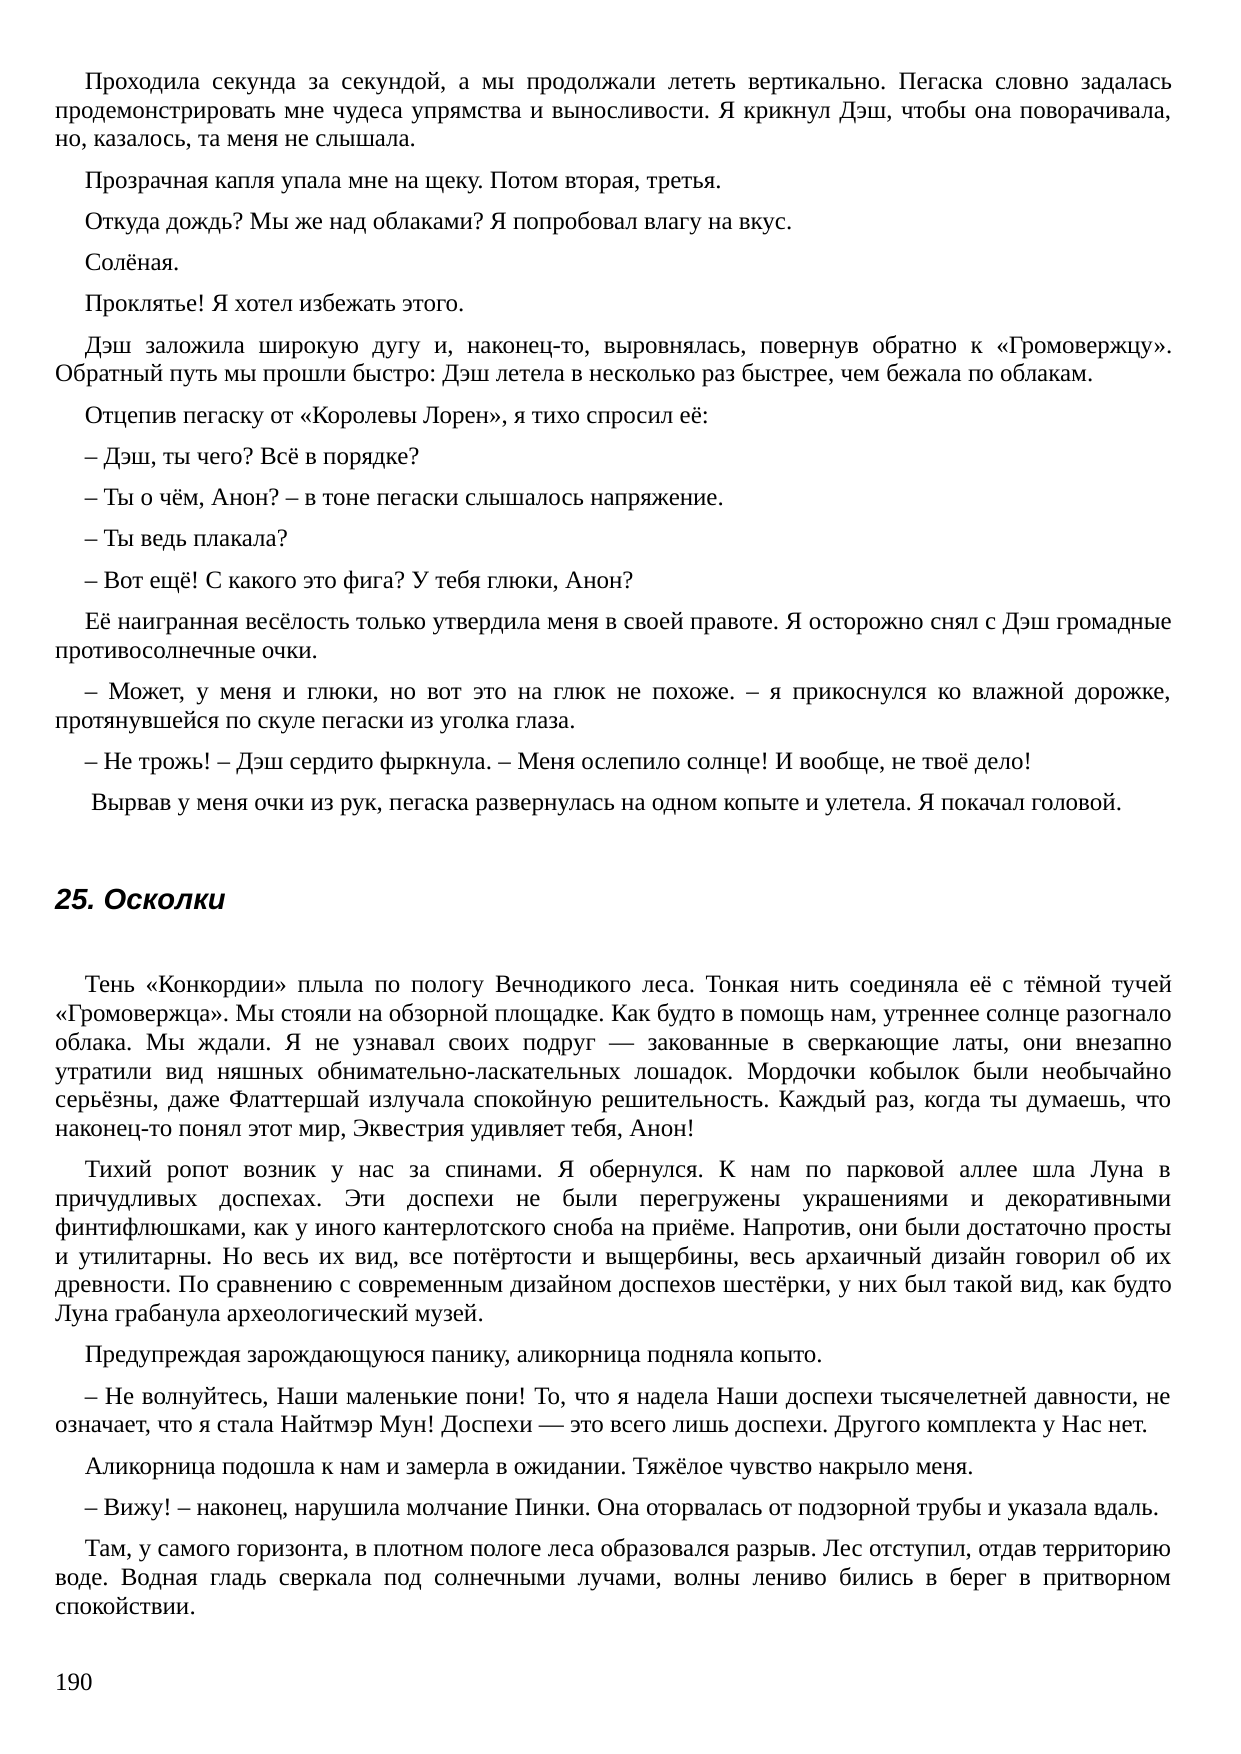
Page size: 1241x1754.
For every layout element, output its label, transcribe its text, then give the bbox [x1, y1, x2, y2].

text – Вот ещё! С какого это фига? У тебя глюки, Анон? [55, 565, 1173, 593]
text Откуда дождь? Мы же над облаками? Я попробовал влагу на вкус. [55, 206, 1173, 235]
text – Ты ведь плакала? [55, 523, 1173, 552]
text Проходила секунда за секундой, а мы продолжали лететь вертикально. Пегаска словно задалась продемонстрировать мне чудеса упрямства и выносливости. Я крикнул Дэш, чтобы она поворачивала, но, казалось, та меня не слышала. [55, 66, 1173, 152]
text – Дэш, ты чего? Всё в порядке? [55, 441, 1173, 470]
text Тихий ропот возник у нас за спинами. Я обернулся. К нам по парковой аллее шла Луна в причудливых доспехах. Эти доспехи не были перегружены украшениями и декоративными финтифлюшками, как у иного кантерлотского сноба на приёме. Напротив, они были достаточно просты и утилитарны. Но весь их вид, все потёртости и выщербины, весь архаичный дизайн говорил об их древности. По сравнению с современным дизайном доспехов шестёрки, у них был такой вид, как будто Луна грабанула археологический музей. [55, 1154, 1173, 1327]
subtitle 25. Осколки [55, 882, 1173, 916]
text – Вижу! – наконец, нарушила молчание Пинки. Она оторвалась от подзорной трубы и указала вдаль. [55, 1492, 1173, 1521]
text Проклятье! Я хотел избежать этого. [55, 288, 1173, 317]
text Отцепив пегаску от «Королевы Лорен», я тихо спросил её: [55, 400, 1173, 428]
text Вырвав у меня очки из рук, пегаска развернулась на одном копыте и улетела. Я покачал головой. [55, 787, 1173, 816]
text Дэш заложила широкую дугу и, наконец-то, выровнялась, повернув обратно к «Громовержцу». Обратный путь мы прошли быстро: Дэш летела в несколько раз быстрее, чем бежала по облакам. [55, 330, 1173, 387]
text Солёная. [55, 247, 1173, 276]
text – Может, у меня и глюки, но вот это на глюк не похоже. – я прикоснулся ко влажной дорожке, протянувшейся по скуле пегаски из уголка глаза. [55, 676, 1173, 733]
text Прозрачная капля упала мне на щеку. Потом вторая, третья. [55, 165, 1173, 193]
text Аликорница подошла к нам и замерла в ожидании. Тяжёлое чувство накрыло меня. [55, 1451, 1173, 1479]
text Её наигранная весёлость только утвердила меня в своей правоте. Я осторожно снял с Дэш громадные противосолнечные очки. [55, 606, 1173, 663]
text Предупреждая зарождающуюся панику, аликорница подняла копыто. [55, 1339, 1173, 1368]
text – Не волнуйтесь, Наши маленькие пони! То, что я надела Наши доспехи тысячелетней давности, не означает, что я стала Найтмэр Мун! Доспехи — это всего лишь доспехи. Другого комплекта у Нас нет. [55, 1381, 1173, 1438]
text – Не трожь! – Дэш сердито фыркнула. – Меня ослепило солнце! И вообще, не твоё дело! [55, 746, 1173, 775]
text Тень «Конкордии» плыла по пологу Вечнодикого леса. Тонкая нить соединяла её с тёмной тучей «Громовержца». Мы стояли на обзорной площадке. Как будто в помощь нам, утреннее солнце разогнало облака. Мы ждали. Я не узнавал своих подруг — закованные в сверкающие латы, они внезапно утратили вид няшных обнимательно-ласкательных лошадок. Мордочки кобылок были необычайно серьёзны, даже Флаттершай излучала спокойную решительность. Каждый раз, когда ты думаешь, что наконец-то понял этот мир, Эквестрия удивляет тебя, Анон! [55, 969, 1173, 1142]
text – Ты о чём, Анон? – в тоне пегаски слышалось напряжение. [55, 482, 1173, 511]
text Там, у самого горизонта, в плотном пологе леса образовался разрыв. Лес отступил, отдав территорию воде. Водная гладь сверкала под солнечными лучами, волны лениво бились в берег в притворном спокойствии. [55, 1533, 1173, 1619]
